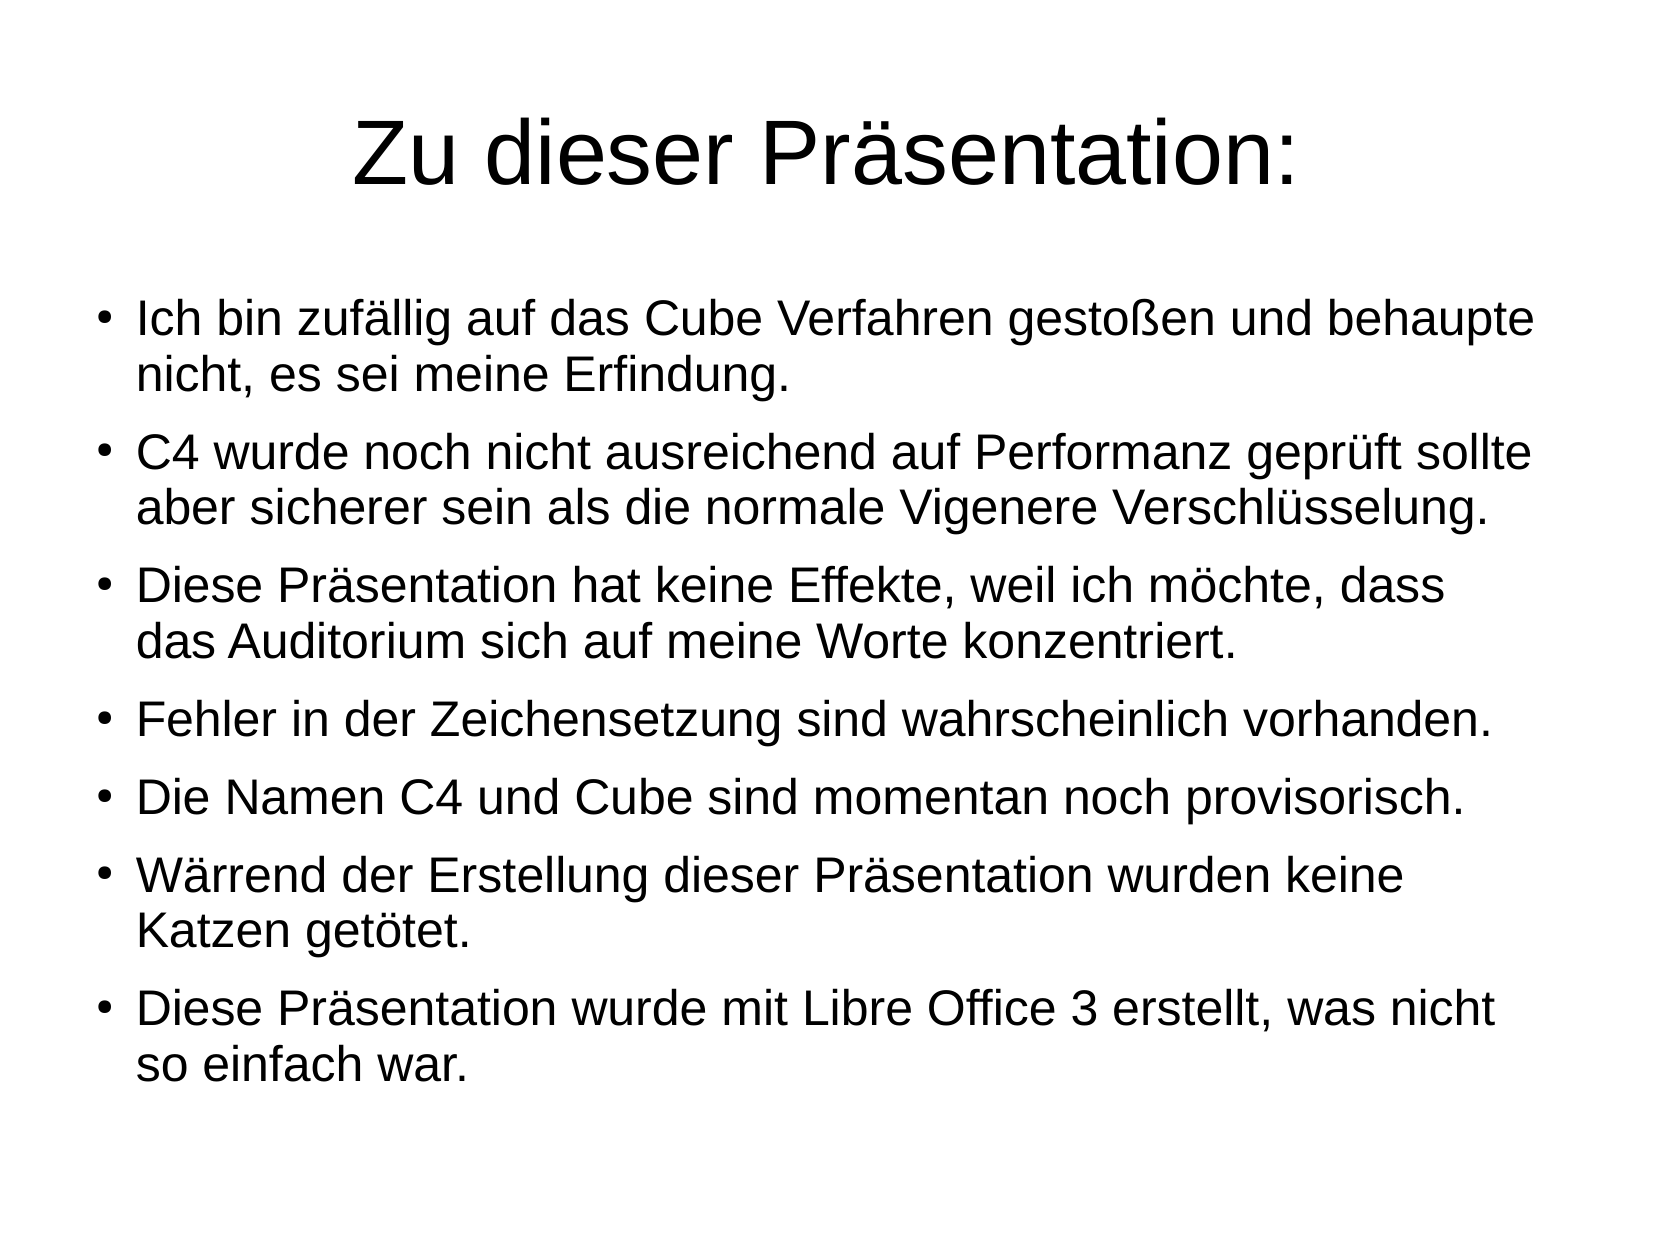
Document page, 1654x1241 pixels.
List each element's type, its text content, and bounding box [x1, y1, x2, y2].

list Ich bin zufällig auf das Cube Verfahren gestoßen und behaupte nicht, es sei meine Erfindung. C4 wurde noch nicht ausreichend auf Performanz geprüft sollte aber sicherer sein als die normale Vigenere Verschlüsselung. Diese Präsentation hat keine Effekte, weil ich möchte, dass das Auditorium sich auf meine Worte konzentriert. Fehler in der Zeichensetzung sind wahrscheinlich vorhanden. Die Namen C4 und Cube sind momentan noch provisorisch. Wärrend der Erstellung dieser Präsentation wurden keine Katzen getötet. Diese Präsentation wurde mit Libre Office 3 erstellt, was nicht so einfach war. [82, 290, 1538, 1146]
title Zu dieser Präsentation: [82, 49, 1571, 257]
